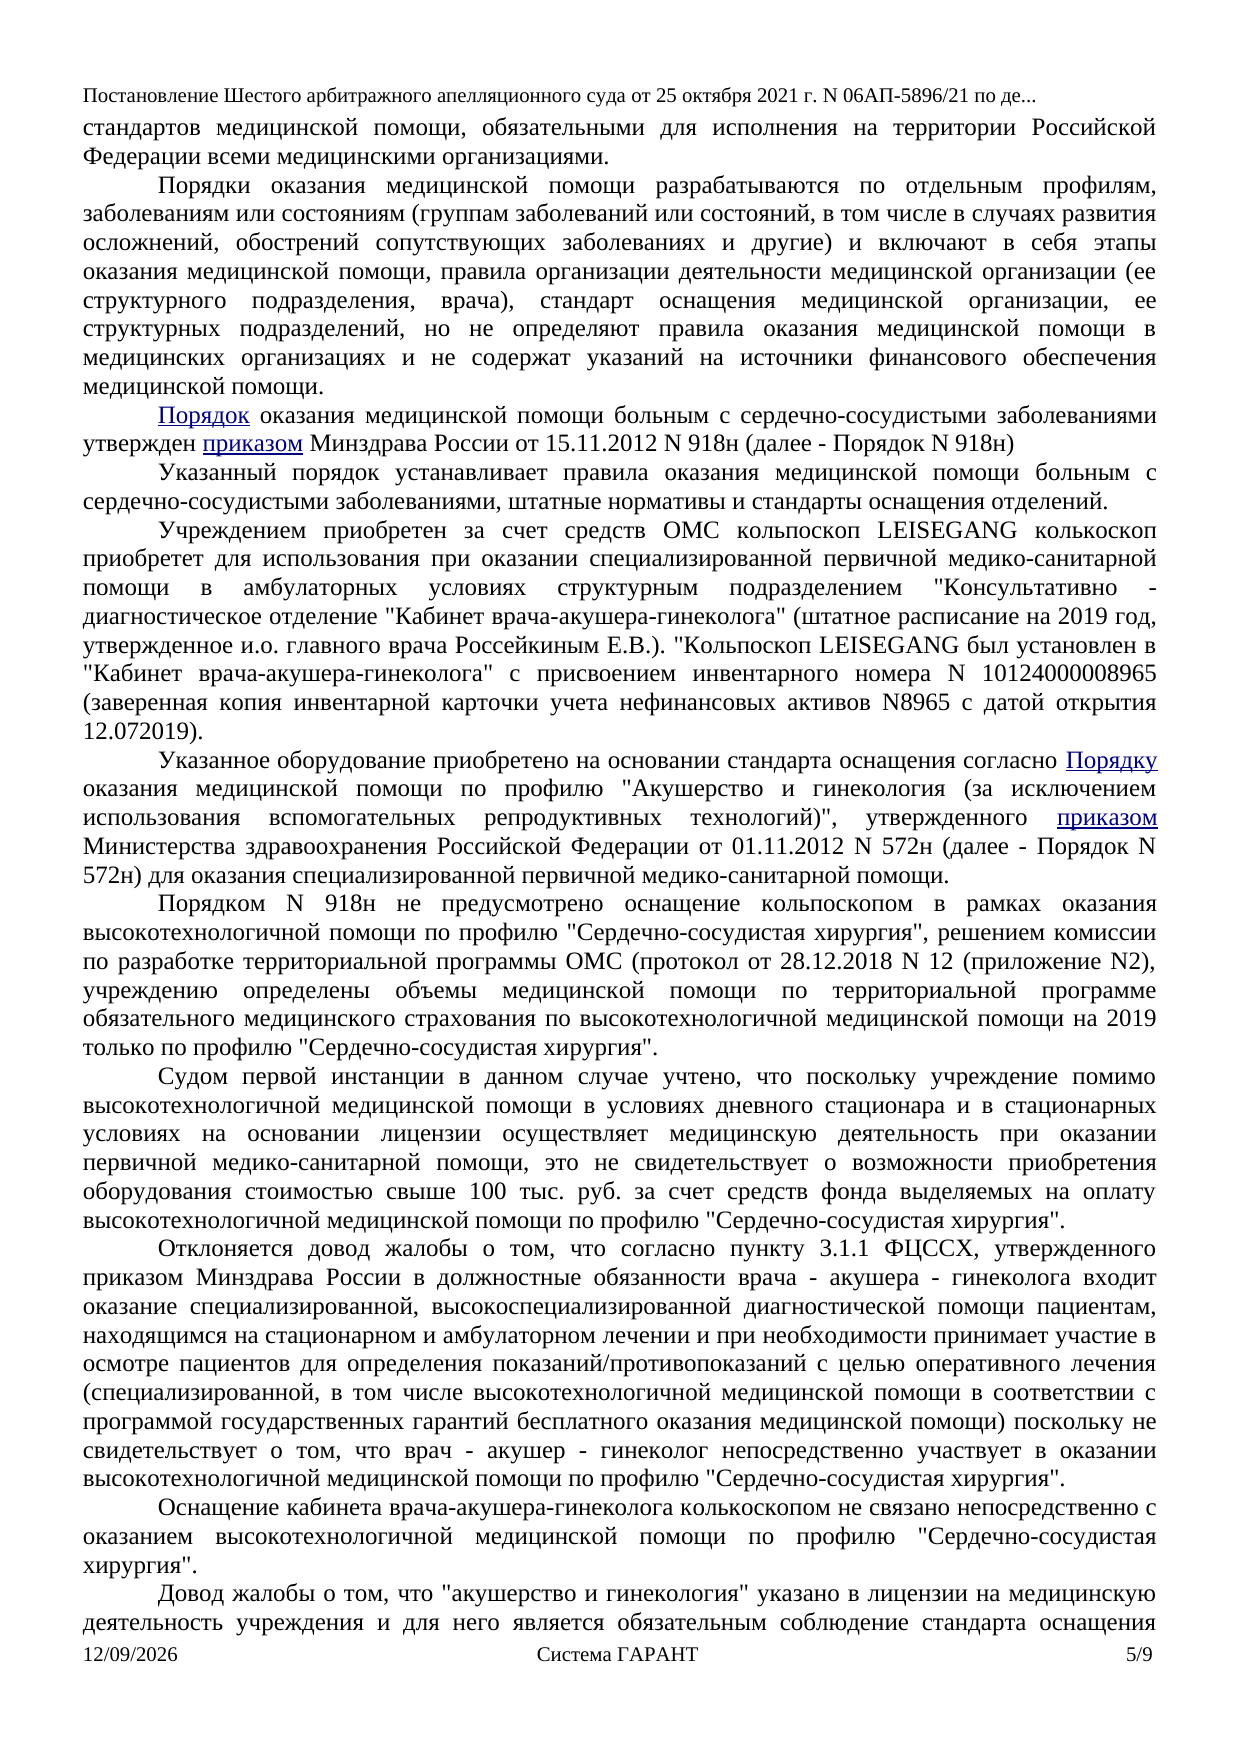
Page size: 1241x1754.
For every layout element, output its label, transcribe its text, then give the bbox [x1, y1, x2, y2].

text Оснащение кабинета врача-акушера-гинеколога колькоскопом не связано непосредственно с оказанием высокотехнологичной медицинской помощи по профилю "Сердечно-сосудистая хирургия". [83, 1492, 1157, 1578]
text Указанный порядок устанавливает правила оказания медицинской помощи больным с сердечно-сосудистыми заболеваниями, штатные нормативы и стандарты оснащения отделений. [83, 457, 1157, 515]
text Указанное оборудование приобретено на основании стандарта оснащения согласно Порядку оказания медицинской помощи по профилю "Акушерство и гинекология (за исключением использования вспомогательных репродуктивных технологий)", утвержденного приказом Министерства здравоохранения Российской Федерации от 01.11.2012 N 572н (далее - Порядок N 572н) для оказания специализированной первичной медико-санитарной помощи. [83, 745, 1157, 888]
text Довод жалобы о том, что "акушерство и гинекология" указано в лицензии на медицинскую деятельность учреждения и для него является обязательным соблюдение стандарта оснащения [83, 1578, 1157, 1636]
text Судом первой инстанции в данном случае учтено, что поскольку учреждение помимо высокотехнологичной медицинской помощи в условиях дневного стационара и в стационарных условиях на основании лицензии осуществляет медицинскую деятельность при оказании первичной медико-санитарной помощи, это не свидетельствует о возможности приобретения оборудования стоимостью свыше 100 тыс. руб. за счет средств фонда выделяемых на оплату высокотехнологичной медицинской помощи по профилю "Сердечно-сосудистая хирургия". [83, 1061, 1157, 1233]
text Отклоняется довод жалобы о том, что согласно пункту 3.1.1 ФЦССХ, утвержденного приказом Минздрава России в должностные обязанности врача - акушера - гинеколога входит оказание специализированной, высокоспециализированной диагностической помощи пациентам, находящимся на стационарном и амбулаторном лечении и при необходимости принимает участие в осмотре пациентов для определения показаний/противопоказаний с целью оперативного лечения (специализированной, в том числе высокотехнологичной медицинской помощи в соответствии с программой государственных гарантий бесплатного оказания медицинской помощи) поскольку не свидетельствует о том, что врач - акушер - гинеколог непосредственно участвует в оказании высокотехнологичной медицинской помощи по профилю "Сердечно-сосудистая хирургия". [83, 1233, 1157, 1492]
text Порядок оказания медицинской помощи больным с сердечно-сосудистыми заболеваниями утвержден приказом Минздрава России от 15.11.2012 N 918н (далее - Порядок N 918н) [83, 400, 1157, 457]
text стандартов медицинской помощи, обязательными для исполнения на территории Российской Федерации всеми медицинскими организациями. [83, 112, 1157, 170]
text Порядком N 918н не предусмотрено оснащение кольпоскопом в рамках оказания высокотехнологичной помощи по профилю "Сердечно-сосудистая хирургия", решением комиссии по разработке территориальной программы ОМС (протокол от 28.12.2018 N 12 (приложение N2), учреждению определены объемы медицинской помощи по территориальной программе обязательного медицинского страхования по высокотехнологичной медицинской помощи на 2019 только по профилю "Сердечно-сосудистая хирургия". [83, 888, 1157, 1061]
text Учреждением приобретен за счет средств ОМС кольпоскоп LEISEGANG колькоскоп приобретет для использования при оказании специализированной первичной медико-санитарной помощи в амбулаторных условиях структурным подразделением "Консультативно - диагностическое отделение "Кабинет врача-акушера-гинеколога" (штатное расписание на 2019 год, утвержденное и.о. главного врача Россейкиным Е.В.). "Кольпоскоп LEISEGANG был установлен в "Кабинет врача-акушера-гинеколога" с присвоением инвентарного номера N 10124000008965 (заверенная копия инвентарной карточки учета нефинансовых активов N8965 с датой открытия 12.072019). [83, 515, 1157, 745]
text Порядки оказания медицинской помощи разрабатываются по отдельным профилям, заболеваниям или состояниям (группам заболеваний или состояний, в том числе в случаях развития осложнений, обострений сопутствующих заболеваниях и другие) и включают в себя этапы оказания медицинской помощи, правила организации деятельности медицинской организации (ее структурного подразделения, врача), стандарт оснащения медицинской организации, ее структурных подразделений, но не определяют правила оказания медицинской помощи в медицинских организациях и не содержат указаний на источники финансового обеспечения медицинской помощи. [83, 170, 1157, 400]
